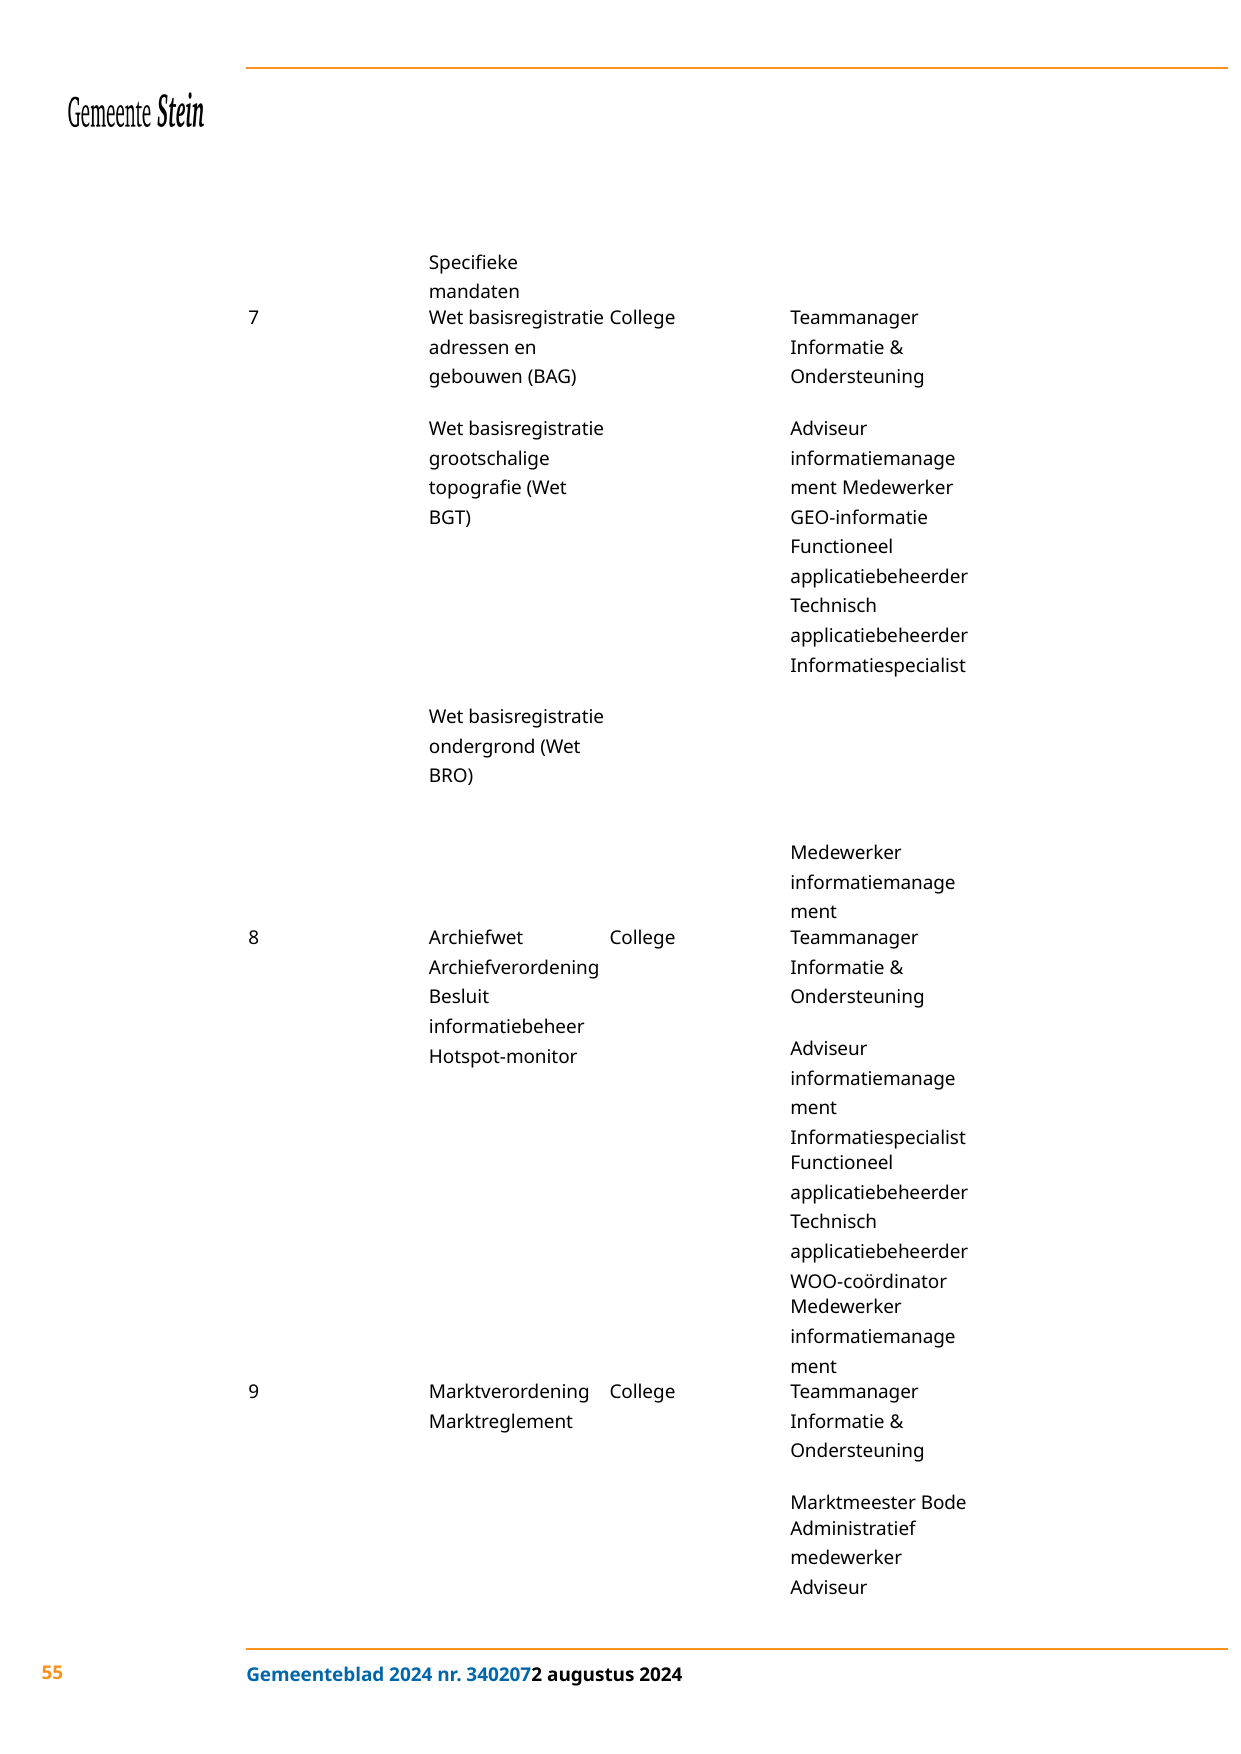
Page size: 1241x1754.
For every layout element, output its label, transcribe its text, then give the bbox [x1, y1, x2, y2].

table_cell [248, 788, 429, 814]
table_cell [790, 788, 971, 814]
table_cell [609, 172, 790, 198]
table_cell Teammanager Informatie & Ondersteuning [790, 305, 971, 389]
table_cell [790, 224, 971, 304]
table_cell [429, 172, 609, 198]
table_cell [248, 814, 429, 839]
table_cell [971, 788, 1152, 814]
table_cell [971, 95, 1152, 121]
table_cell [429, 814, 609, 839]
table_cell Teammanager Informatie & Ondersteuning [790, 925, 971, 1009]
table_cell [429, 840, 609, 924]
table_cell [971, 1379, 1152, 1600]
table_cell College [609, 305, 790, 788]
table_cell [971, 146, 1152, 172]
table_cell [971, 925, 1152, 1378]
table_cell [248, 146, 429, 172]
table_cell Functioneel applicatiebeheerder Technisch applicatiebeheerder WOO-coördinator [790, 1150, 971, 1294]
table_cell [971, 224, 1152, 304]
table_cell Marktverordening Marktreglement [429, 1379, 609, 1600]
table_cell [248, 172, 429, 198]
table_cell Specifieke mandaten [429, 249, 609, 304]
table_cell [790, 172, 971, 198]
table_cell Administratief medewerker Adviseur [790, 1515, 971, 1600]
table_cell [609, 814, 790, 839]
table_cell [609, 840, 790, 924]
table_cell 8 [248, 925, 429, 1378]
table_cell [790, 95, 971, 121]
table_cell [248, 198, 429, 223]
table_cell [429, 389, 609, 415]
table_cell [248, 121, 429, 146]
picture [41, 47, 231, 172]
table_cell [429, 121, 609, 146]
table_cell [790, 146, 971, 172]
table_cell [429, 678, 609, 703]
table_cell [971, 840, 1152, 924]
table_cell College [609, 1379, 790, 1600]
table_cell [790, 1464, 971, 1489]
table_cell [609, 146, 790, 172]
table_cell [971, 305, 1152, 788]
table_cell [609, 788, 790, 814]
table_cell Wet basisregistratie grootschalige topografie (Wet BGT) [429, 415, 609, 677]
table_cell [971, 121, 1152, 146]
table_cell [429, 788, 609, 814]
table_cell [429, 198, 609, 223]
table_cell Marktmeester Bode [790, 1489, 971, 1515]
table_cell [790, 814, 971, 839]
table_cell Teammanager Informatie & Ondersteuning [790, 1379, 971, 1463]
table_cell [790, 121, 971, 146]
table_cell [609, 224, 790, 304]
table_cell [429, 146, 609, 172]
table_cell [790, 678, 971, 703]
table_cell [429, 224, 609, 249]
table_cell Wet basisregistratie adressen en gebouwen (BAG) [429, 305, 609, 389]
table_cell College [609, 925, 790, 1378]
table_cell [790, 389, 971, 415]
table_cell [971, 814, 1152, 839]
table_cell [971, 198, 1152, 223]
table_cell [609, 198, 790, 223]
table_cell [609, 95, 790, 121]
table_cell Archiefwet Archiefverordening Besluit informatiebeheer Hotspot-monitor [429, 925, 609, 1378]
table_cell [790, 703, 971, 788]
table_cell [248, 224, 429, 304]
table_cell 7 [248, 305, 429, 788]
table_cell Wet basisregistratie ondergrond (Wet BRO) [429, 703, 609, 788]
table_cell [790, 1009, 971, 1035]
table_cell Adviseur informatiemanagement Informatiespecialist [790, 1035, 971, 1149]
table_cell Medewerker informatiemanagement [790, 840, 971, 924]
table_cell Medewerker informatiemanagement [790, 1294, 971, 1378]
table_cell [790, 198, 971, 223]
table_cell Adviseur informatiemanagement Medewerker GEO-informatie Functioneel applicatiebeheerder Technisch applicatiebeheerder Informatiespecialist [790, 415, 971, 677]
table_cell 9 [248, 1379, 429, 1600]
table_cell [609, 121, 790, 146]
table_cell [971, 172, 1152, 198]
table_cell [429, 95, 609, 121]
table_cell [248, 840, 429, 924]
table_cell [248, 95, 429, 121]
